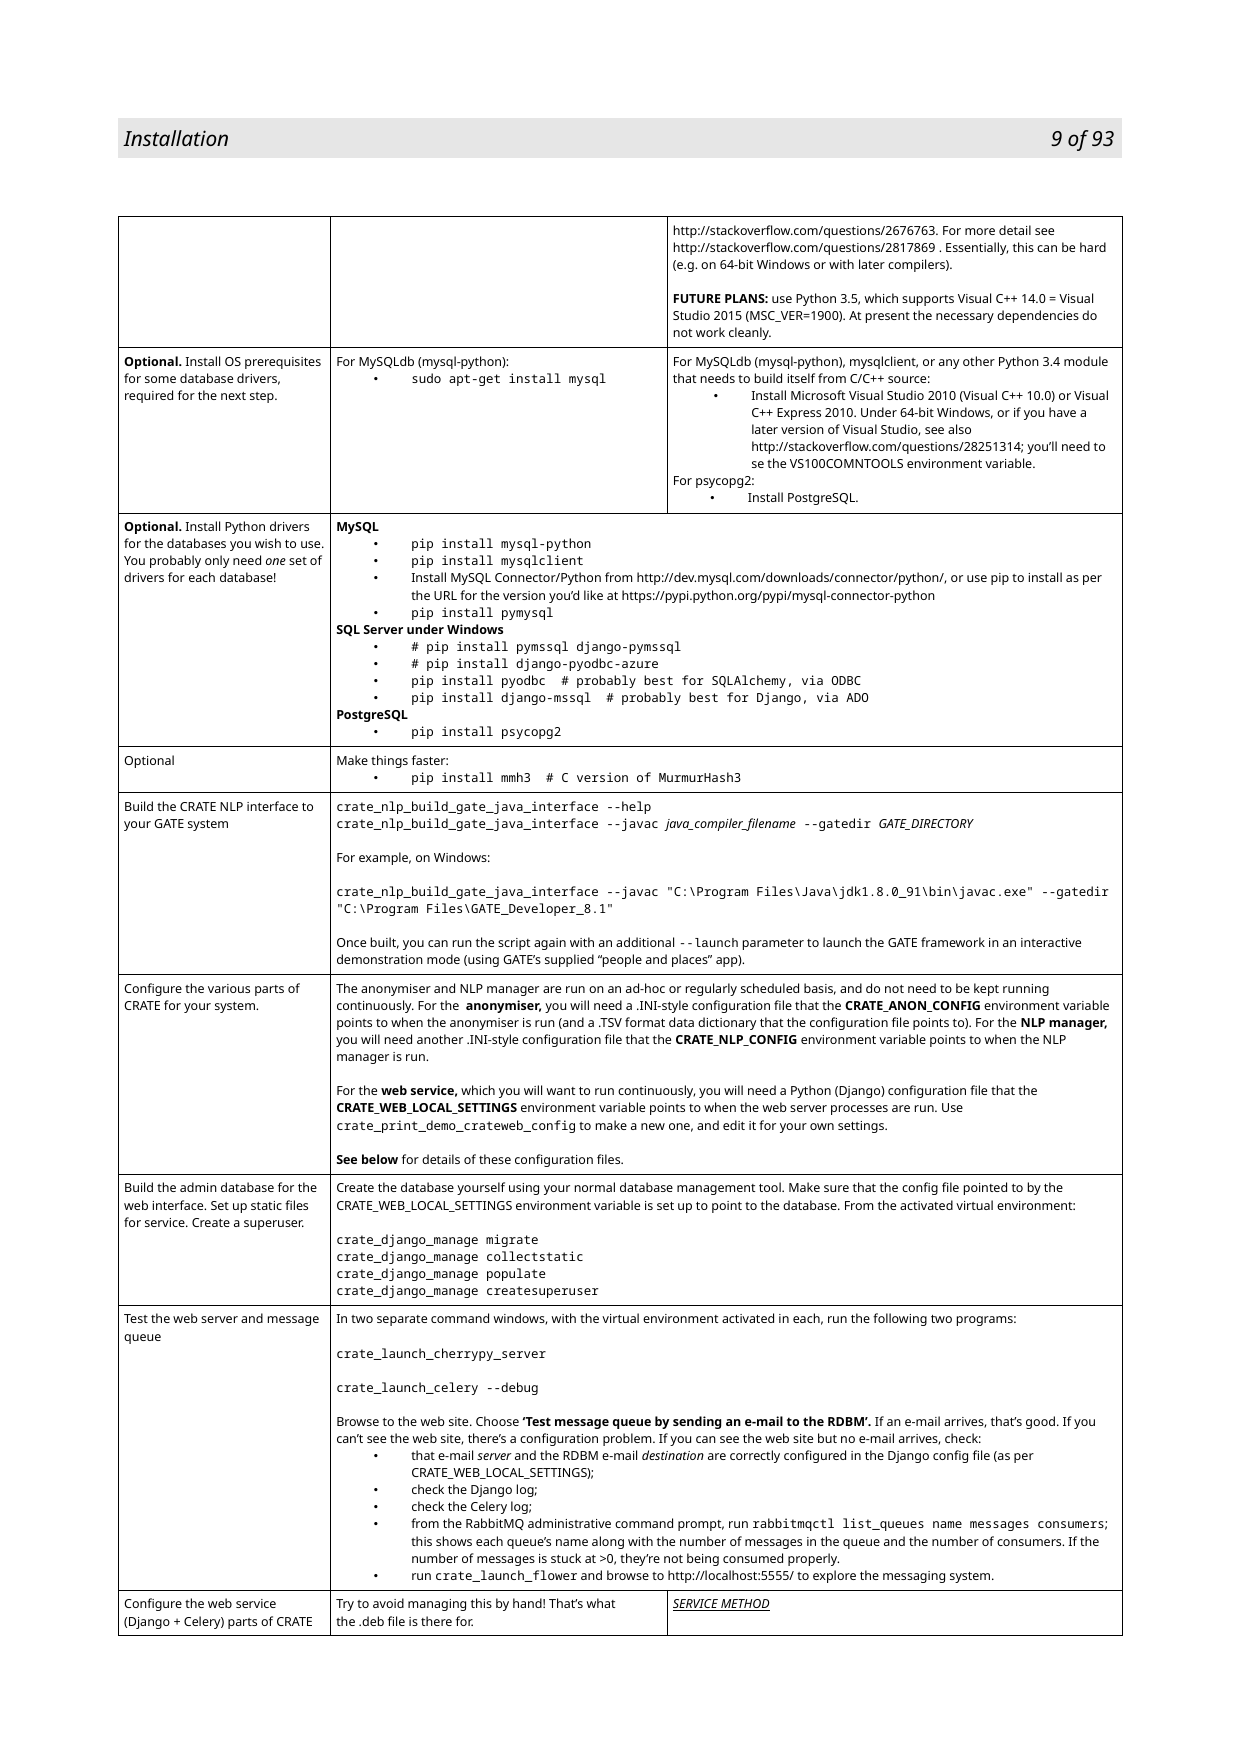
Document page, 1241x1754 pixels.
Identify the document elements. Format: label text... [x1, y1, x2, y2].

table_cell [331, 217, 667, 347]
table_cell In two separate command windows, with the virtual environment activated in each, run the following two programs: crate_launch_cherrypy_server crate_launch_celery --debug Browse to the web site. Choose ‘Test message queue by sending an e-mail to the RDBM’. If an e-mail arrives, that’s good. If you can’t see the web site, there’s a configuration problem. If you can see the web site but no e-mail arrives, check: that e-mail server and the RDBM e-mail destination are correctly configured in the Django config file (as per CRATE_WEB_LOCAL_SETTINGS); check the Django log; check the Celery log; from the RabbitMQ administrative command prompt, run rabbitmqctl list_queues name messages consumers; this shows each queue’s name along with the number of messages in the queue and the number of consumers. If the number of messages is stuck at >0, they’re not being consumed properly. run crate_launch_flower and browse to http://localhost:5555/ to explore the messaging system. [331, 1306, 1122, 1590]
table_cell Optional. Install OS prerequisites for some database drivers, required for the next step. [119, 348, 330, 512]
table_cell Configure the web service (Django + Celery) parts of CRATE [119, 1591, 330, 1635]
table_cell Try to avoid managing this by hand! That’s what the .deb file is there for. [331, 1591, 667, 1635]
table_cell Optional. Install Python drivers for the databases you wish to use. You probably only need one set of drivers for each database! [119, 514, 330, 746]
table_cell Build the CRATE NLP interface to your GATE system [119, 793, 330, 974]
table_cell SERVICE METHOD [668, 1591, 1122, 1635]
table_cell http://stackoverflow.com/questions/2676763. For more detail see http://stackoverflow.com/questions/2817869 . Essentially, this can be hard (e.g. on 64-bit Windows or with later compilers). FUTURE PLANS: use Python 3.5, which supports Visual C++ 14.0 = Visual Studio 2015 (MSC_VER=1900). At present the necessary dependencies do not work cleanly. [668, 217, 1122, 347]
table_cell Optional [119, 747, 330, 792]
table_cell Test the web server and message queue [119, 1306, 330, 1590]
table_cell Configure the various parts of CRATE for your system. [119, 975, 330, 1174]
table_cell Build the admin database for the web interface. Set up static files for service. Create a superuser. [119, 1175, 330, 1305]
table_cell The anonymiser and NLP manager are run on an ad-hoc or regularly scheduled basis, and do not need to be kept running continuously. For the anonymiser, you will need a .INI-style configuration file that the CRATE_ANON_CONFIG environment variable points to when the anonymiser is run (and a .TSV format data dictionary that the configuration file points to). For the NLP manager, you will need another .INI-style configuration file that the CRATE_NLP_CONFIG environment variable points to when the NLP manager is run. For the web service, which you will want to run continuously, you will need a Python (Django) configuration file that the CRATE_WEB_LOCAL_SETTINGS environment variable points to when the web server processes are run. Use crate_print_demo_crateweb_config to make a new one, and edit it for your own settings. See below for details of these configuration files. [331, 975, 1122, 1174]
table_cell Create the database yourself using your normal database management tool. Make sure that the config file pointed to by the CRATE_WEB_LOCAL_SETTINGS environment variable is set up to point to the database. From the activated virtual environment: crate_django_manage migrate crate_django_manage collectstatic crate_django_manage populate crate_django_manage createsuperuser [331, 1175, 1122, 1305]
table_cell crate_nlp_build_gate_java_interface --help crate_nlp_build_gate_java_interface --javac java_compiler_filename --gatedir GATE_DIRECTORY For example, on Windows: crate_nlp_build_gate_java_interface --javac "C:\Program Files\Java\jdk1.8.0_91\bin\javac.exe" --gatedir "C:\Program Files\GATE_Developer_8.1" Once built, you can run the script again with an additional --launch parameter to launch the GATE framework in an interactive demonstration mode (using GATE’s supplied “people and places” app). [331, 793, 1122, 974]
table_cell For MySQLdb (mysql-python), mysqlclient, or any other Python 3.4 module that needs to build itself from C/C++ source: Install Microsoft Visual Studio 2010 (Visual C++ 10.0) or Visual C++ Express 2010. Under 64-bit Windows, or if you have a later version of Visual Studio, see also http://stackoverflow.com/questions/28251314; you’ll need to se the VS100COMNTOOLS environment variable. For psycopg2: Install PostgreSQL. [668, 348, 1122, 512]
table_cell MySQL pip install mysql-python pip install mysqlclient Install MySQL Connector/Python from http://dev.mysql.com/downloads/connector/python/, or use pip to install as per the URL for the version you’d like at https://pypi.python.org/pypi/mysql-connector-python pip install pymysql SQL Server under Windows # pip install pymssql django-pymssql # pip install django-pyodbc-azure pip install pyodbc # probably best for SQLAlchemy, via ODBC pip install django-mssql # probably best for Django, via ADO PostgreSQL pip install psycopg2 [331, 514, 1122, 746]
table_cell For MySQLdb (mysql-python): sudo apt-get install mysql [331, 348, 667, 512]
table_cell Make things faster: pip install mmh3 # C version of MurmurHash3 [331, 747, 1122, 792]
table_cell [119, 217, 330, 347]
